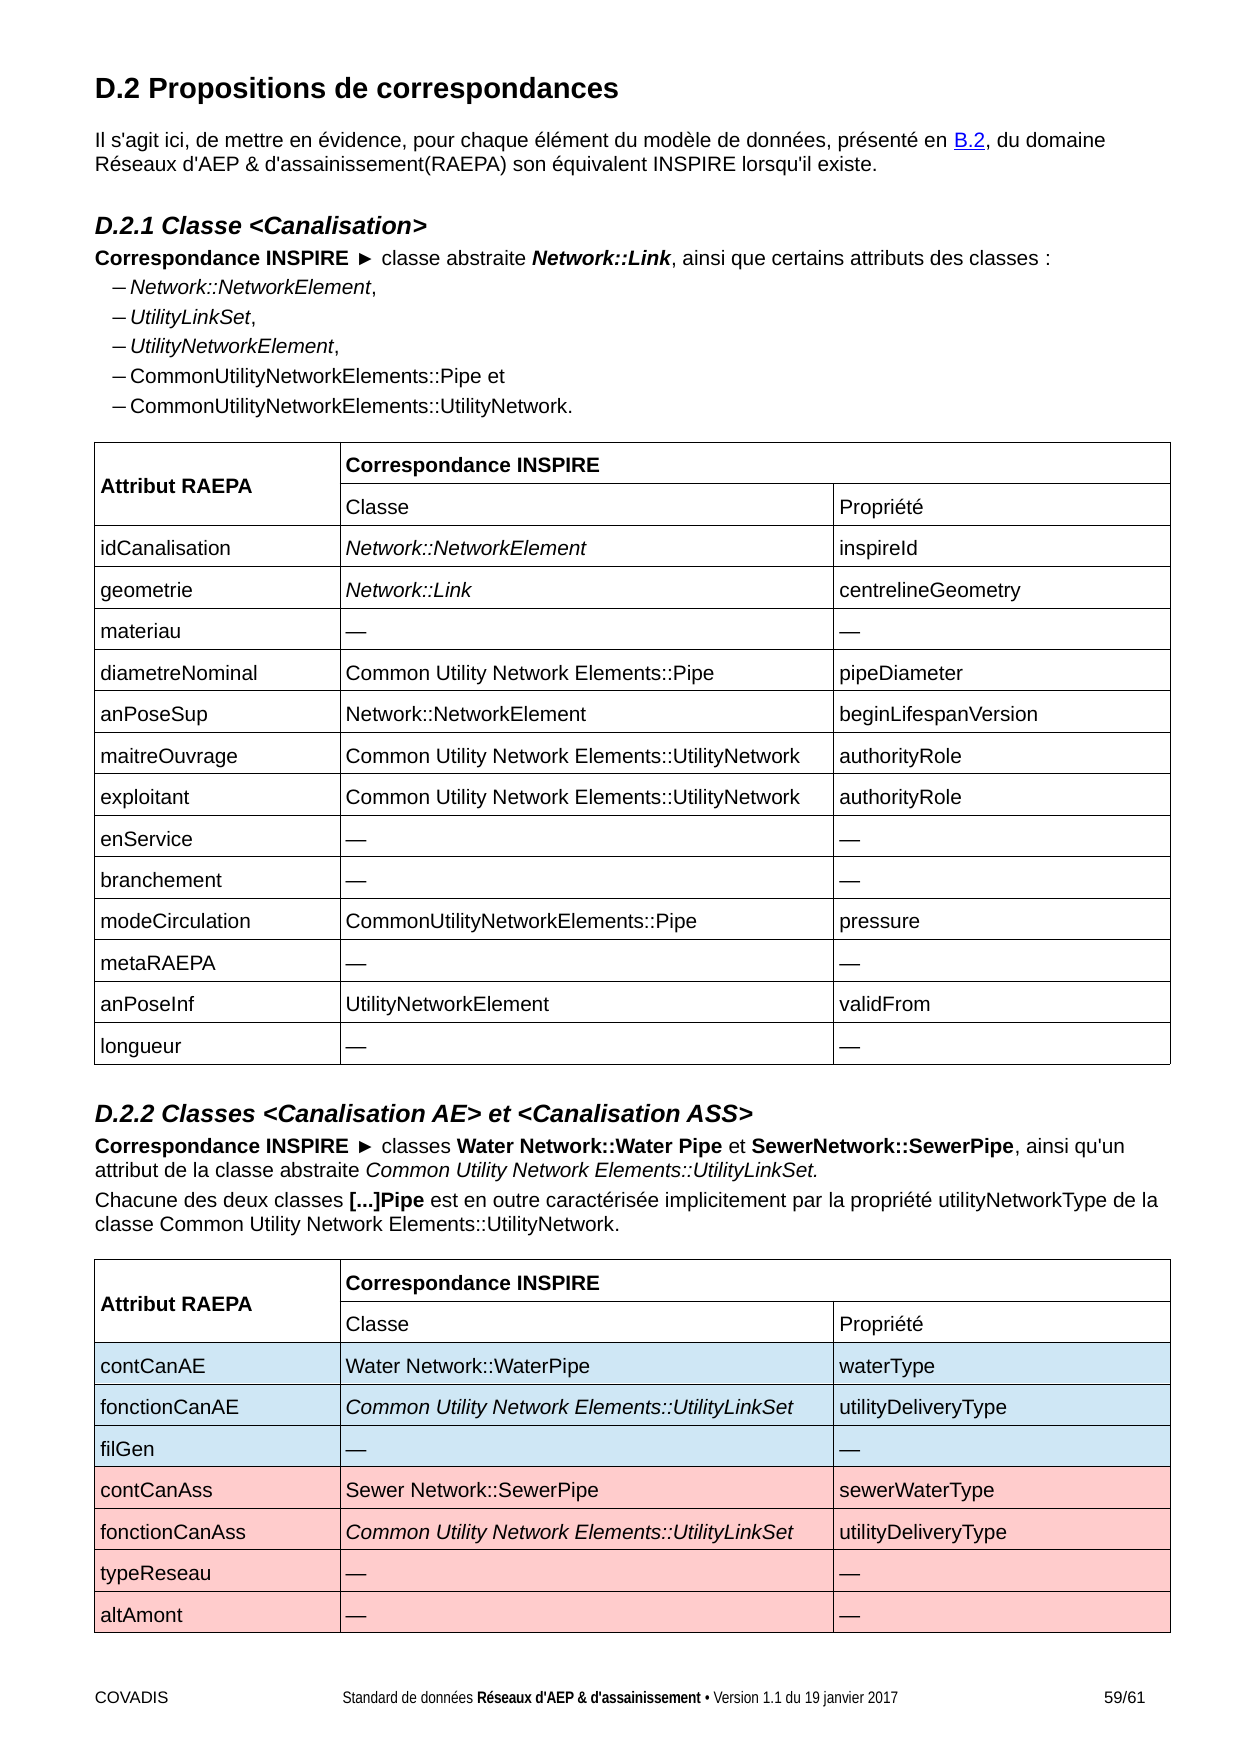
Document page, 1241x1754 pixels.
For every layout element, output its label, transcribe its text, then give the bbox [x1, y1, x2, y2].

text Il s'agit ici, de mettre en évidence, pour chaque élément du modèle de données, présenté en B.2, du domaine Réseaux d'AEP & d'assainissement(RAEPA) son équivalent INSPIRE lorsqu'il existe. [94, 128, 1169, 176]
table_cell contCanAE [95, 1343, 340, 1383]
table_cell — [834, 1550, 1170, 1591]
table_cell idCanalisation [95, 526, 340, 566]
list UtilityLinkSet, [112, 306, 1169, 329]
table_cell Network::NetworkElement [341, 526, 833, 566]
table_cell UtilityNetworkElement [341, 982, 833, 1022]
table_cell — [834, 1426, 1170, 1466]
table_cell — [834, 609, 1170, 649]
text Correspondance INSPIRE ► classes Water Network::Water Pipe et SewerNetwork::SewerPipe, ainsi qu'un attribut de la classe abstraite Common Utility Network Elements::UtilityLinkSet. [94, 1134, 1169, 1182]
table_cell diametreNominal [95, 650, 340, 690]
table_cell — [341, 1426, 833, 1466]
table_cell Water Network::WaterPipe [341, 1343, 833, 1383]
table_cell longueur [95, 1023, 340, 1063]
table_cell — [341, 609, 833, 649]
table_cell anPoseInf [95, 982, 340, 1022]
table_cell fonctionCanAss [95, 1509, 340, 1549]
table_cell sewerWaterType [834, 1467, 1170, 1508]
text Chacune des deux classes [...]Pipe est en outre caractérisée implicitement par la propriété utilityNetworkType de la classe Common Utility Network Elements::UtilityNetwork. [94, 1187, 1169, 1235]
table_cell centrelineGeometry [834, 567, 1170, 607]
table_cell Common Utility Network Elements::UtilityNetwork [341, 774, 833, 815]
table_cell — [341, 1550, 833, 1591]
table_cell inspireId [834, 526, 1170, 566]
table_cell exploitant [95, 774, 340, 815]
list CommonUtilityNetworkElements::Pipe et [112, 365, 1169, 388]
table_cell filGen [95, 1426, 340, 1466]
table_cell beginLifespanVersion [834, 691, 1170, 732]
table_header Correspondance INSPIRE [341, 1260, 1170, 1301]
text Correspondance INSPIRE ► classe abstraite Network::Link, ainsi que certains attributs des classes : [94, 246, 1169, 270]
table_cell anPoseSup [95, 691, 340, 732]
table_cell utilityDeliveryType [834, 1385, 1170, 1425]
table_cell Sewer Network::SewerPipe [341, 1467, 833, 1508]
table_cell — [341, 940, 833, 981]
table_cell maitreOuvrage [95, 733, 340, 773]
table_cell Common Utility Network Elements::UtilityNetwork [341, 733, 833, 773]
table_cell — [834, 1592, 1170, 1632]
table_header Attribut RAEPA [95, 1260, 340, 1342]
subtitle Propositions de correspondances [94, 71, 1169, 104]
table_cell Propriété [834, 484, 1170, 524]
table_cell contCanAss [95, 1467, 340, 1508]
subtitle Classe <Canalisation> [94, 211, 1169, 240]
list Network::NetworkElement, [112, 276, 1169, 299]
list UtilityNetworkElement, [112, 335, 1169, 359]
table_cell Network::NetworkElement [341, 691, 833, 732]
table_cell utilityDeliveryType [834, 1509, 1170, 1549]
table_cell validFrom [834, 982, 1170, 1022]
table_cell Classe [341, 1302, 833, 1342]
table_cell geometrie [95, 567, 340, 607]
table_header Correspondance INSPIRE [341, 443, 1170, 483]
table_cell modeCirculation [95, 899, 340, 939]
table_cell authorityRole [834, 733, 1170, 773]
table_cell materiau [95, 609, 340, 649]
table_header Attribut RAEPA [95, 443, 340, 524]
table_cell authorityRole [834, 774, 1170, 815]
table_cell CommonUtilityNetworkElements::Pipe [341, 899, 833, 939]
table_cell enService [95, 816, 340, 856]
table_cell pipeDiameter [834, 650, 1170, 690]
table_cell altAmont [95, 1592, 340, 1632]
table_cell pressure [834, 899, 1170, 939]
list CommonUtilityNetworkElements::UtilityNetwork. [112, 394, 1169, 418]
table_cell — [341, 1592, 833, 1632]
table_cell — [834, 857, 1170, 898]
table_cell — [341, 816, 833, 856]
table_cell Common Utility Network Elements::UtilityLinkSet [341, 1509, 833, 1549]
table_cell — [834, 1023, 1170, 1063]
table_cell Propriété [834, 1302, 1170, 1342]
table_cell — [834, 940, 1170, 981]
table_cell — [834, 816, 1170, 856]
table_cell typeReseau [95, 1550, 340, 1591]
table_cell fonctionCanAE [95, 1385, 340, 1425]
table_cell — [341, 1023, 833, 1063]
subtitle Classes <Canalisation AE> et <Canalisation ASS> [94, 1099, 1169, 1128]
table_cell waterType [834, 1343, 1170, 1383]
table_cell Common Utility Network Elements::Pipe [341, 650, 833, 690]
table_cell Network::Link [341, 567, 833, 607]
table_cell branchement [95, 857, 340, 898]
table_cell Classe [341, 484, 833, 524]
table_cell Common Utility Network Elements::UtilityLinkSet [341, 1385, 833, 1425]
table_cell metaRAEPA [95, 940, 340, 981]
table_cell — [341, 857, 833, 898]
